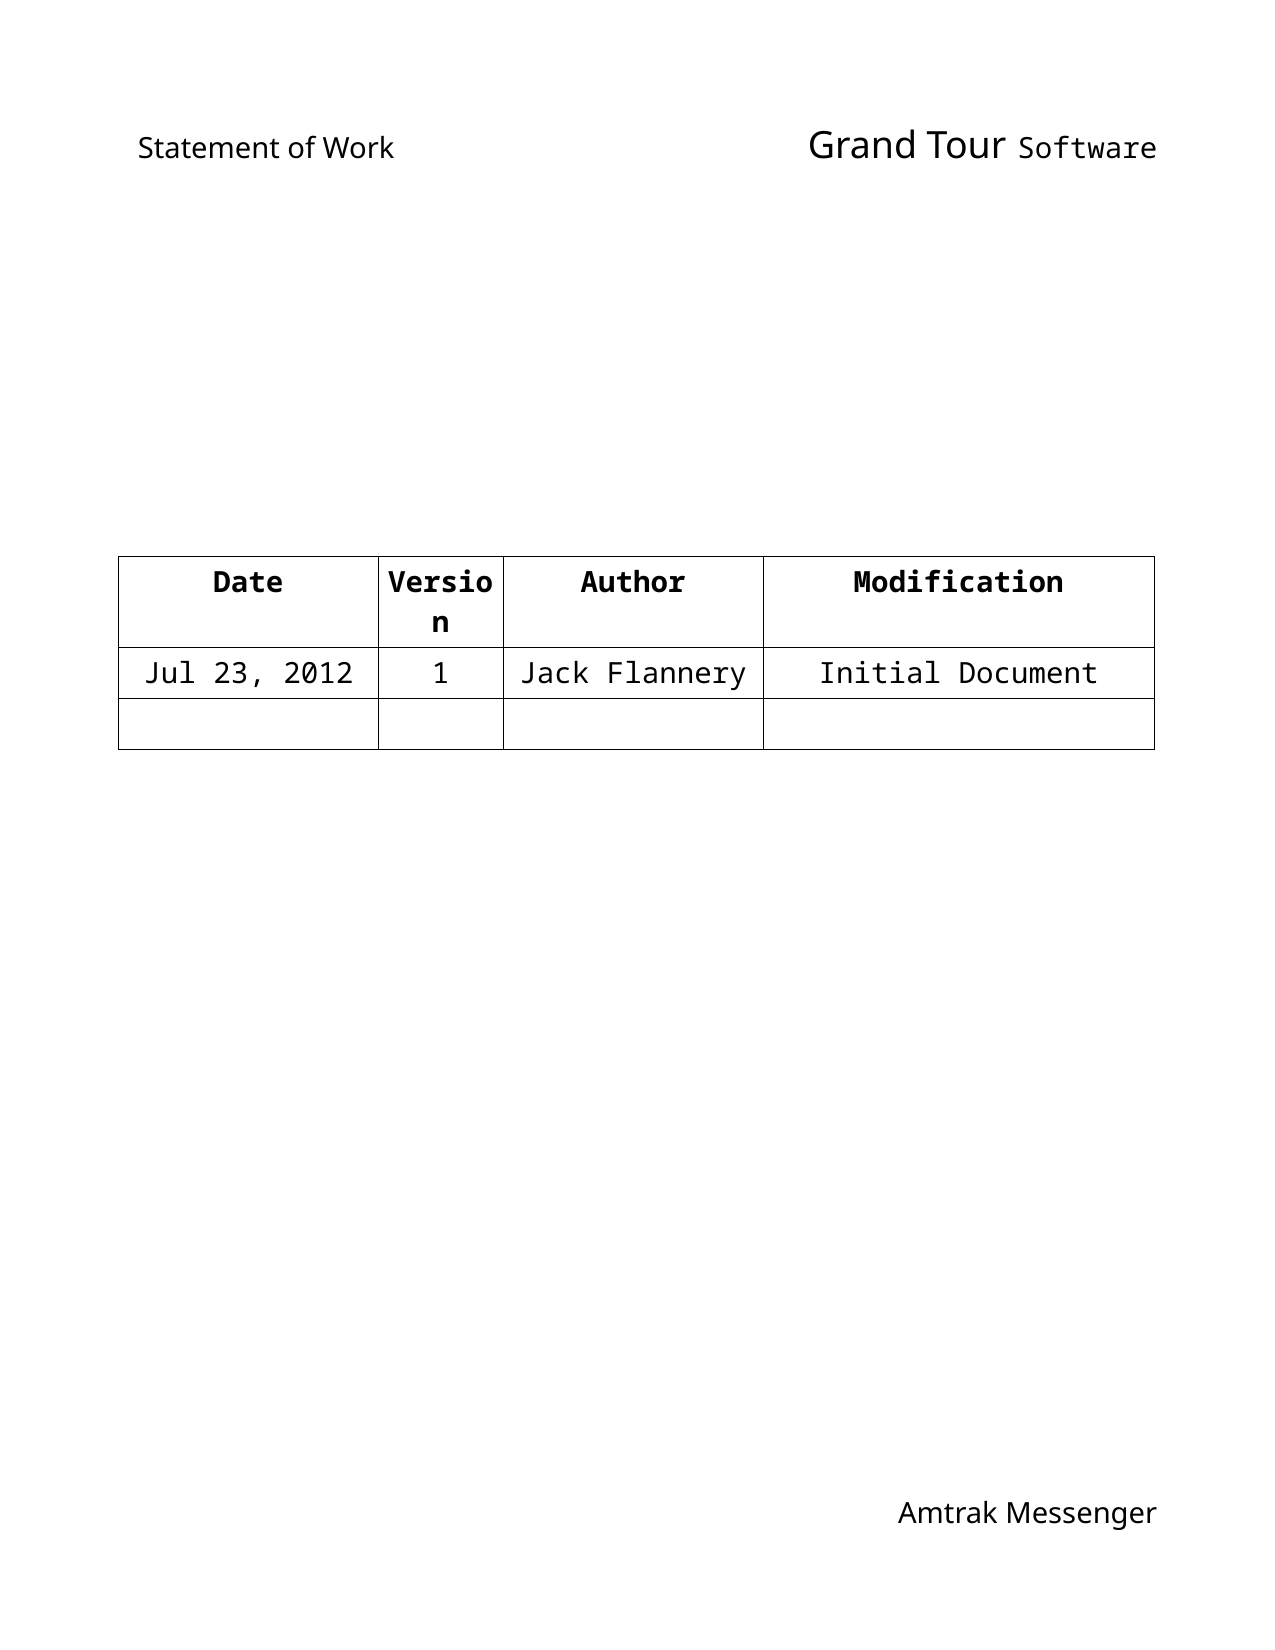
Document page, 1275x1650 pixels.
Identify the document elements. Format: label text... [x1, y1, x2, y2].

table_cell 1 [379, 648, 503, 698]
table_cell Jack Flannery [504, 648, 763, 698]
table_cell [379, 699, 503, 749]
table_header Date [119, 557, 378, 647]
table_cell [764, 699, 1154, 749]
table_header Modification [764, 557, 1154, 647]
table_cell [119, 699, 378, 749]
table_header Version [379, 557, 503, 647]
table_cell [504, 699, 763, 749]
table_header Author [504, 557, 763, 647]
table_cell Initial Document [764, 648, 1154, 698]
table_cell Jul 23, 2012 [119, 648, 378, 698]
